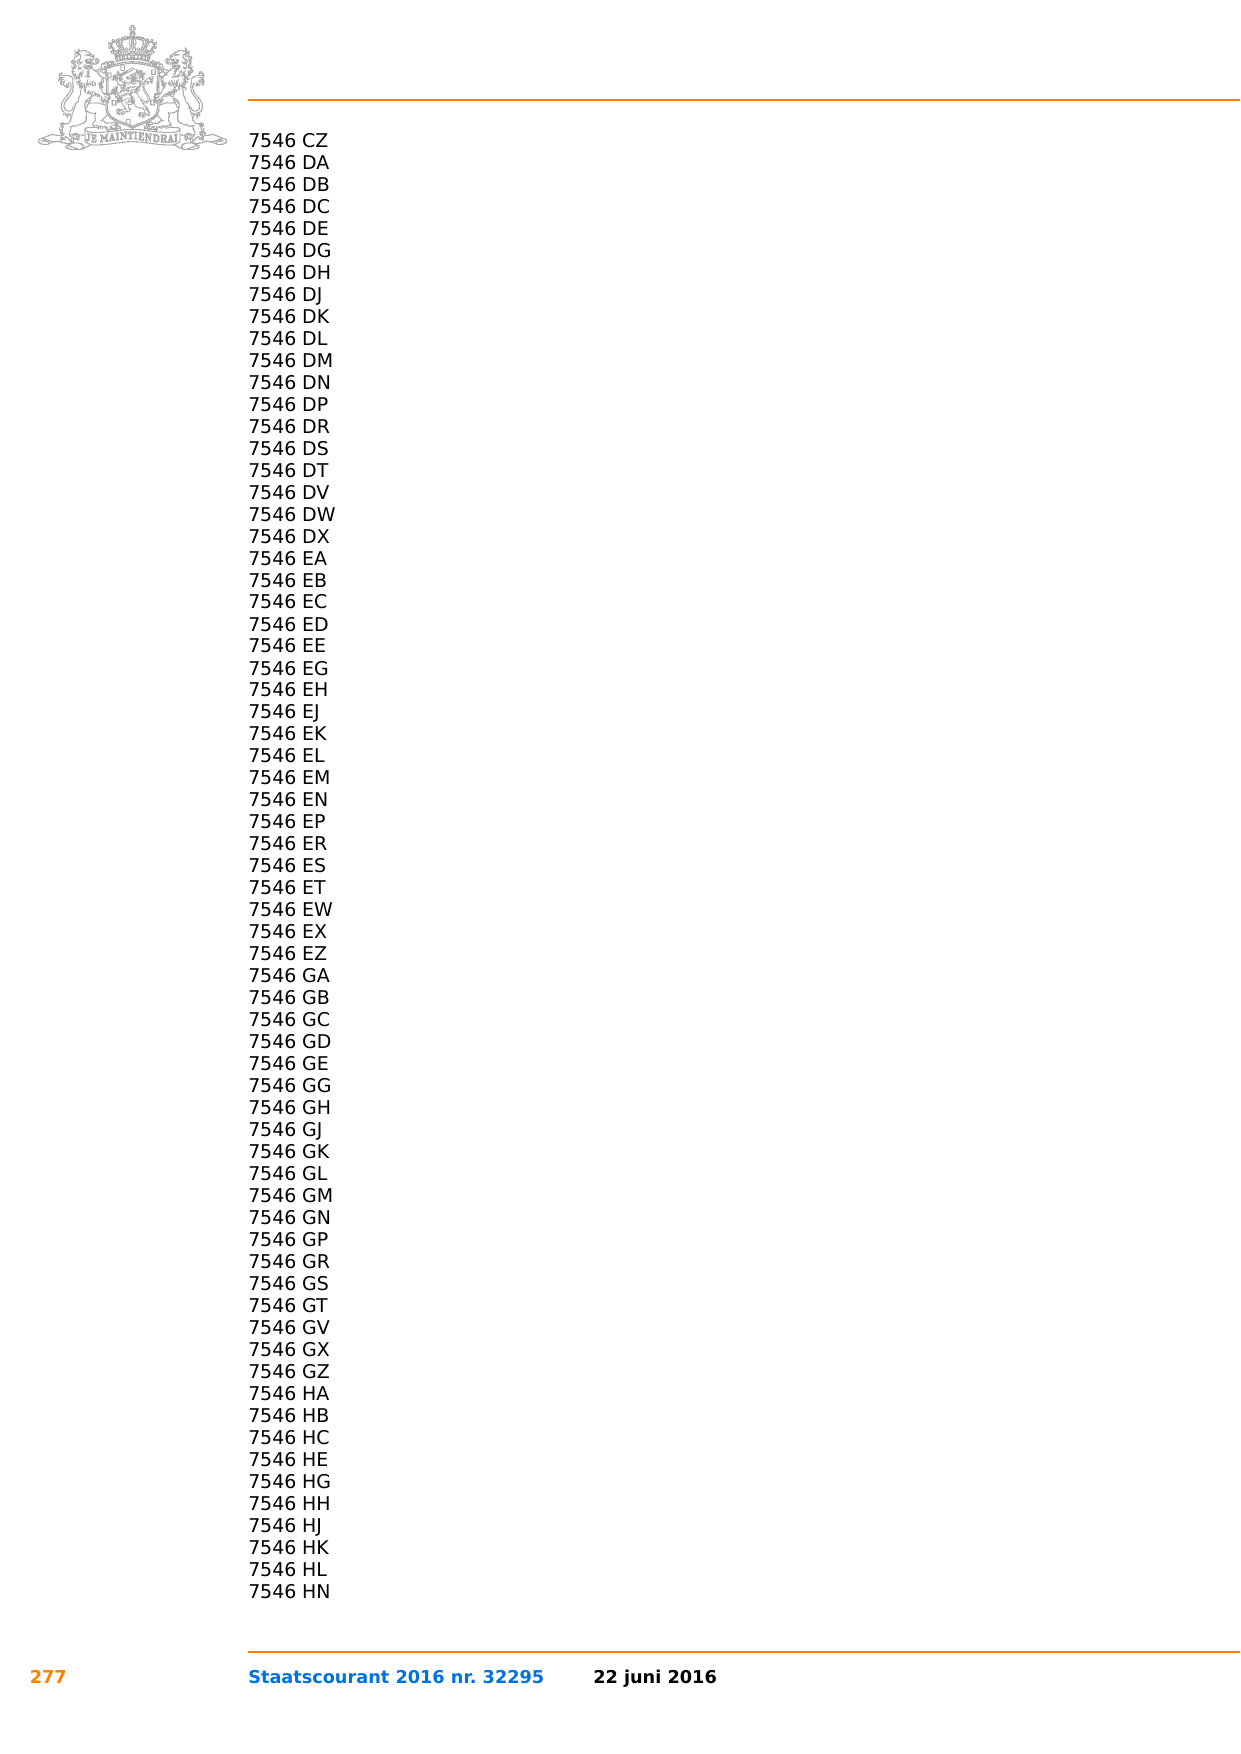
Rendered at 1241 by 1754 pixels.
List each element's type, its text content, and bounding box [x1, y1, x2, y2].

text 7546 GL [248, 1163, 1163, 1185]
picture [38, 25, 227, 150]
text 7546 DX [248, 526, 1163, 547]
text 7546 GK [248, 1141, 1163, 1163]
text 7546 GR [248, 1251, 1163, 1273]
text 7546 GH [248, 1097, 1163, 1119]
text 7546 GZ [248, 1361, 1163, 1383]
text 7546 EM [248, 767, 1163, 789]
text 7546 EA [248, 547, 1163, 569]
text 7546 DN [248, 372, 1163, 394]
text 7546 GG [248, 1075, 1163, 1097]
text 7546 DG [248, 240, 1163, 262]
text 7546 HN [248, 1581, 1163, 1602]
text 7546 ER [248, 833, 1163, 855]
text 7546 GM [248, 1185, 1163, 1207]
text 7546 HE [248, 1449, 1163, 1471]
text 7546 GS [248, 1273, 1163, 1295]
text 7546 HH [248, 1493, 1163, 1514]
text 7546 GN [248, 1207, 1163, 1229]
text 7546 DK [248, 306, 1163, 328]
text 7546 HA [248, 1383, 1163, 1405]
text 7546 GC [248, 1009, 1163, 1031]
text 7546 EZ [248, 943, 1163, 965]
text 7546 EE [248, 635, 1163, 657]
text 7546 DS [248, 438, 1163, 459]
text 7546 GJ [248, 1119, 1163, 1141]
text 7546 GT [248, 1295, 1163, 1317]
text 7546 DH [248, 262, 1163, 284]
text 7546 GP [248, 1229, 1163, 1251]
text 7546 EK [248, 723, 1163, 745]
text 7546 EL [248, 745, 1163, 767]
text 7546 GE [248, 1053, 1163, 1075]
text 7546 HB [248, 1405, 1163, 1427]
text 7546 EX [248, 921, 1163, 943]
text 7546 DB [248, 174, 1163, 196]
text 7546 DV [248, 482, 1163, 503]
text 7546 HL [248, 1558, 1163, 1581]
text 7546 DJ [248, 284, 1163, 306]
text 7546 ES [248, 855, 1163, 877]
text 7546 CZ [248, 130, 1163, 152]
text 7546 EJ [248, 701, 1163, 723]
text 7546 DL [248, 328, 1163, 350]
text 7546 HC [248, 1427, 1163, 1449]
text 7546 ET [248, 877, 1163, 899]
text 7546 GD [248, 1031, 1163, 1053]
text 7546 EH [248, 679, 1163, 701]
text 7546 EN [248, 789, 1163, 811]
text 7546 GV [248, 1317, 1163, 1339]
text 7546 DT [248, 459, 1163, 482]
text 7546 GA [248, 965, 1163, 987]
text 7546 DM [248, 350, 1163, 372]
text 7546 ED [248, 613, 1163, 635]
text 7546 DE [248, 218, 1163, 240]
text 7546 EP [248, 811, 1163, 833]
text 7546 EW [248, 899, 1163, 921]
text 7546 DA [248, 152, 1163, 174]
text 7546 EG [248, 657, 1163, 679]
text 7546 DC [248, 196, 1163, 218]
text 7546 HG [248, 1471, 1163, 1493]
text 7546 HJ [248, 1514, 1163, 1537]
text 7546 EC [248, 591, 1163, 613]
text 7546 GB [248, 987, 1163, 1009]
text 7546 GX [248, 1339, 1163, 1361]
text 7546 DP [248, 394, 1163, 416]
text 7546 HK [248, 1537, 1163, 1558]
text 7546 DW [248, 503, 1163, 526]
text 7546 DR [248, 416, 1163, 438]
text 7546 EB [248, 569, 1163, 591]
